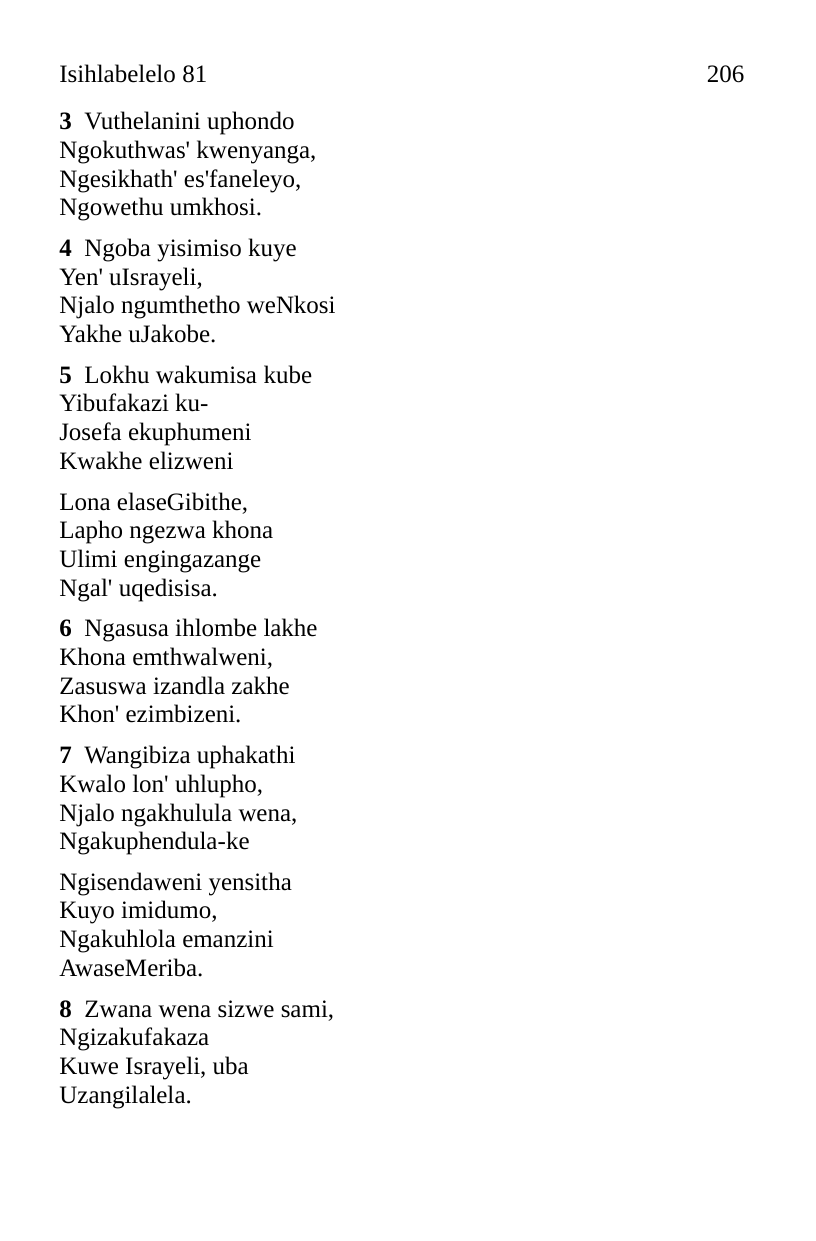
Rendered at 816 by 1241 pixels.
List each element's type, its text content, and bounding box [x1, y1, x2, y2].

text Ngowethu umkhosi. [59, 192, 744, 221]
text 5 Lokhu wakumisa kube [59, 360, 744, 388]
text Njalo ngumthetho weNkosi [59, 291, 744, 319]
text 4 Ngoba yisimiso kuye [59, 233, 744, 262]
text AwaseMeriba. [59, 953, 744, 982]
text 6 Ngasusa ihlombe lakhe [59, 613, 744, 642]
text Kuyo imidumo, [59, 896, 744, 924]
text Ngakuphendula-ke [59, 826, 744, 855]
text Khon' ezimbizeni. [59, 699, 744, 728]
text Uzangilalela. [59, 1080, 744, 1109]
text Kwakhe elizweni [59, 446, 744, 475]
text Ulimi engingazange [59, 544, 744, 573]
text Kwalo lon' uhlupho, [59, 769, 744, 798]
text Yakhe uJakobe. [59, 319, 744, 348]
text Yen' uIsrayeli, [59, 262, 744, 291]
text Ngokuthwas' kwenyanga, [59, 135, 744, 164]
text Kuwe Israyeli, uba [59, 1051, 744, 1080]
text Ngisendaweni yensitha [59, 867, 744, 896]
text 3 Vuthelanini uphondo [59, 106, 744, 135]
text Ngal' uqedisisa. [59, 573, 744, 602]
text Njalo ngakhulula wena, [59, 798, 744, 826]
text Lapho ngezwa khona [59, 515, 744, 544]
text Ngakuhlola emanzini [59, 924, 744, 953]
text 7 Wangibiza uphakathi [59, 740, 744, 769]
text 8 Zwana wena sizwe sami, [59, 994, 744, 1022]
text Lona elaseGibithe, [59, 487, 744, 515]
text Josefa ekuphumeni [59, 417, 744, 446]
text Ngizakufakaza [59, 1022, 744, 1051]
text Yibufakazi ku- [59, 388, 744, 417]
text Ngesikhath' es'faneleyo, [59, 164, 744, 192]
text Khona emthwalweni, [59, 642, 744, 671]
text Zasuswa izandla zakhe [59, 671, 744, 699]
